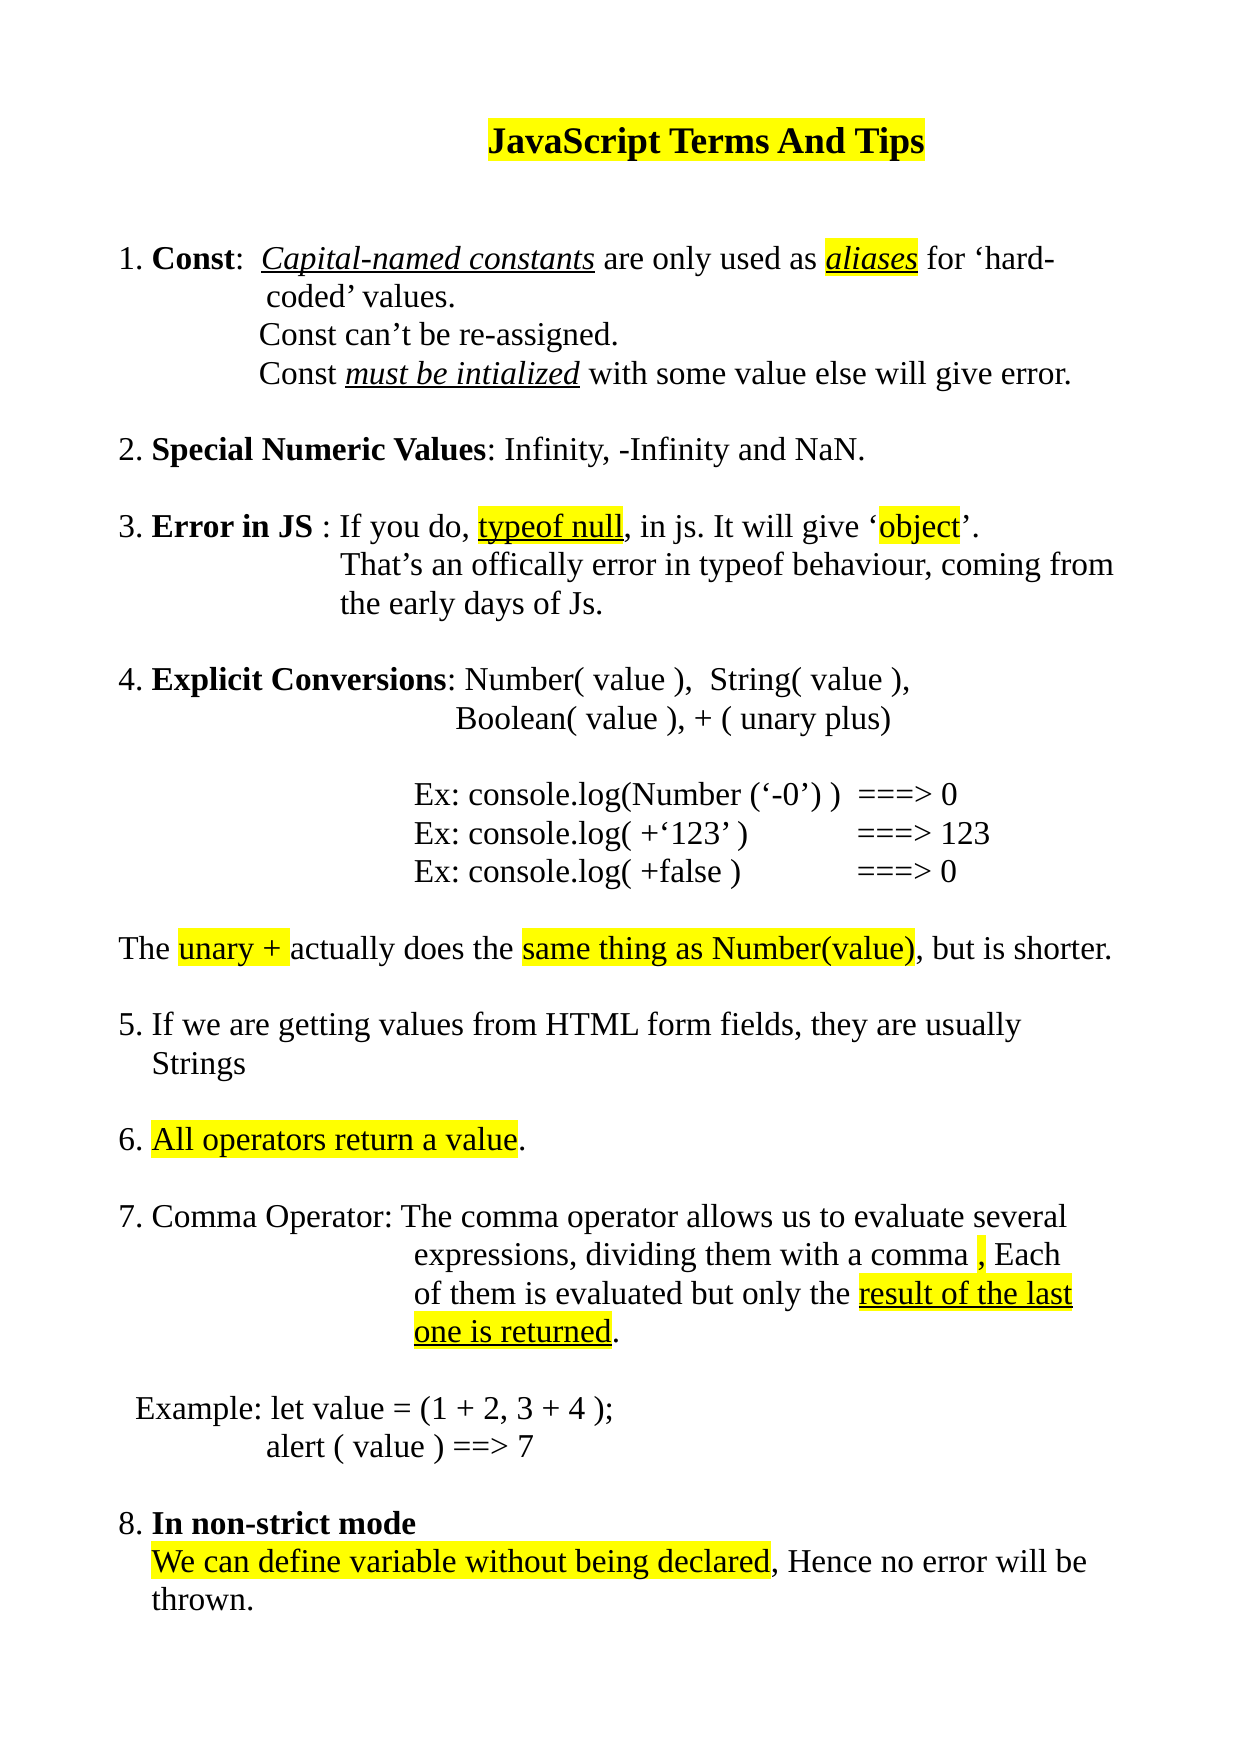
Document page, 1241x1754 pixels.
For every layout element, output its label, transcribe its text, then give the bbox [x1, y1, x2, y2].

text 4. Explicit Conversions: Number( value ), String( value ), Boolean( value ), + ( unary plus) [118, 659, 1122, 736]
text Ex: console.log( +false ) ===> 0 [118, 851, 1122, 889]
text JavaScript Terms And Tips [118, 118, 1122, 161]
text Const must be intialized with some value else will give error. [118, 353, 1122, 391]
text The unary + actually does the same thing as Number(value), but is shorter. [118, 928, 1122, 966]
text 2. Special Numeric Values: Infinity, -Infinity and NaN. [118, 429, 1122, 468]
text Const can’t be re-assigned. [118, 314, 1122, 353]
text 7. Comma Operator: The comma operator allows us to evaluate several [118, 1196, 1122, 1234]
text Ex: console.log( +‘123’ ) ===> 123 [118, 813, 1122, 851]
text Strings [118, 1043, 1122, 1081]
text Ex: console.log(Number (‘-0’) ) ===> 0 [118, 774, 1122, 813]
text 6. All operators return a value. [118, 1119, 1122, 1158]
text alert ( value ) ==> 7 [118, 1426, 1122, 1464]
text 3. Error in JS : If you do, typeof null, in js. It will give ‘object’. [118, 506, 1122, 544]
text thrown. [118, 1579, 1122, 1618]
text the early days of Js. [118, 583, 1122, 621]
text That’s an offically error in typeof behaviour, coming from [118, 544, 1122, 583]
text one is returned. [118, 1311, 1122, 1349]
text 8. In non-strict mode [118, 1503, 1122, 1541]
text 1. Const: Capital-named constants are only used as aliases for ‘hard- coded’ values. [118, 238, 1122, 314]
text We can define variable without being declared, Hence no error will be [118, 1541, 1122, 1579]
text 5. If we are getting values from HTML form fields, they are usually [118, 1004, 1122, 1043]
text expressions, dividing them with a comma , Each [118, 1234, 1122, 1273]
text Example: let value = (1 + 2, 3 + 4 ); [118, 1388, 1122, 1426]
text of them is evaluated but only the result of the last [118, 1273, 1122, 1311]
